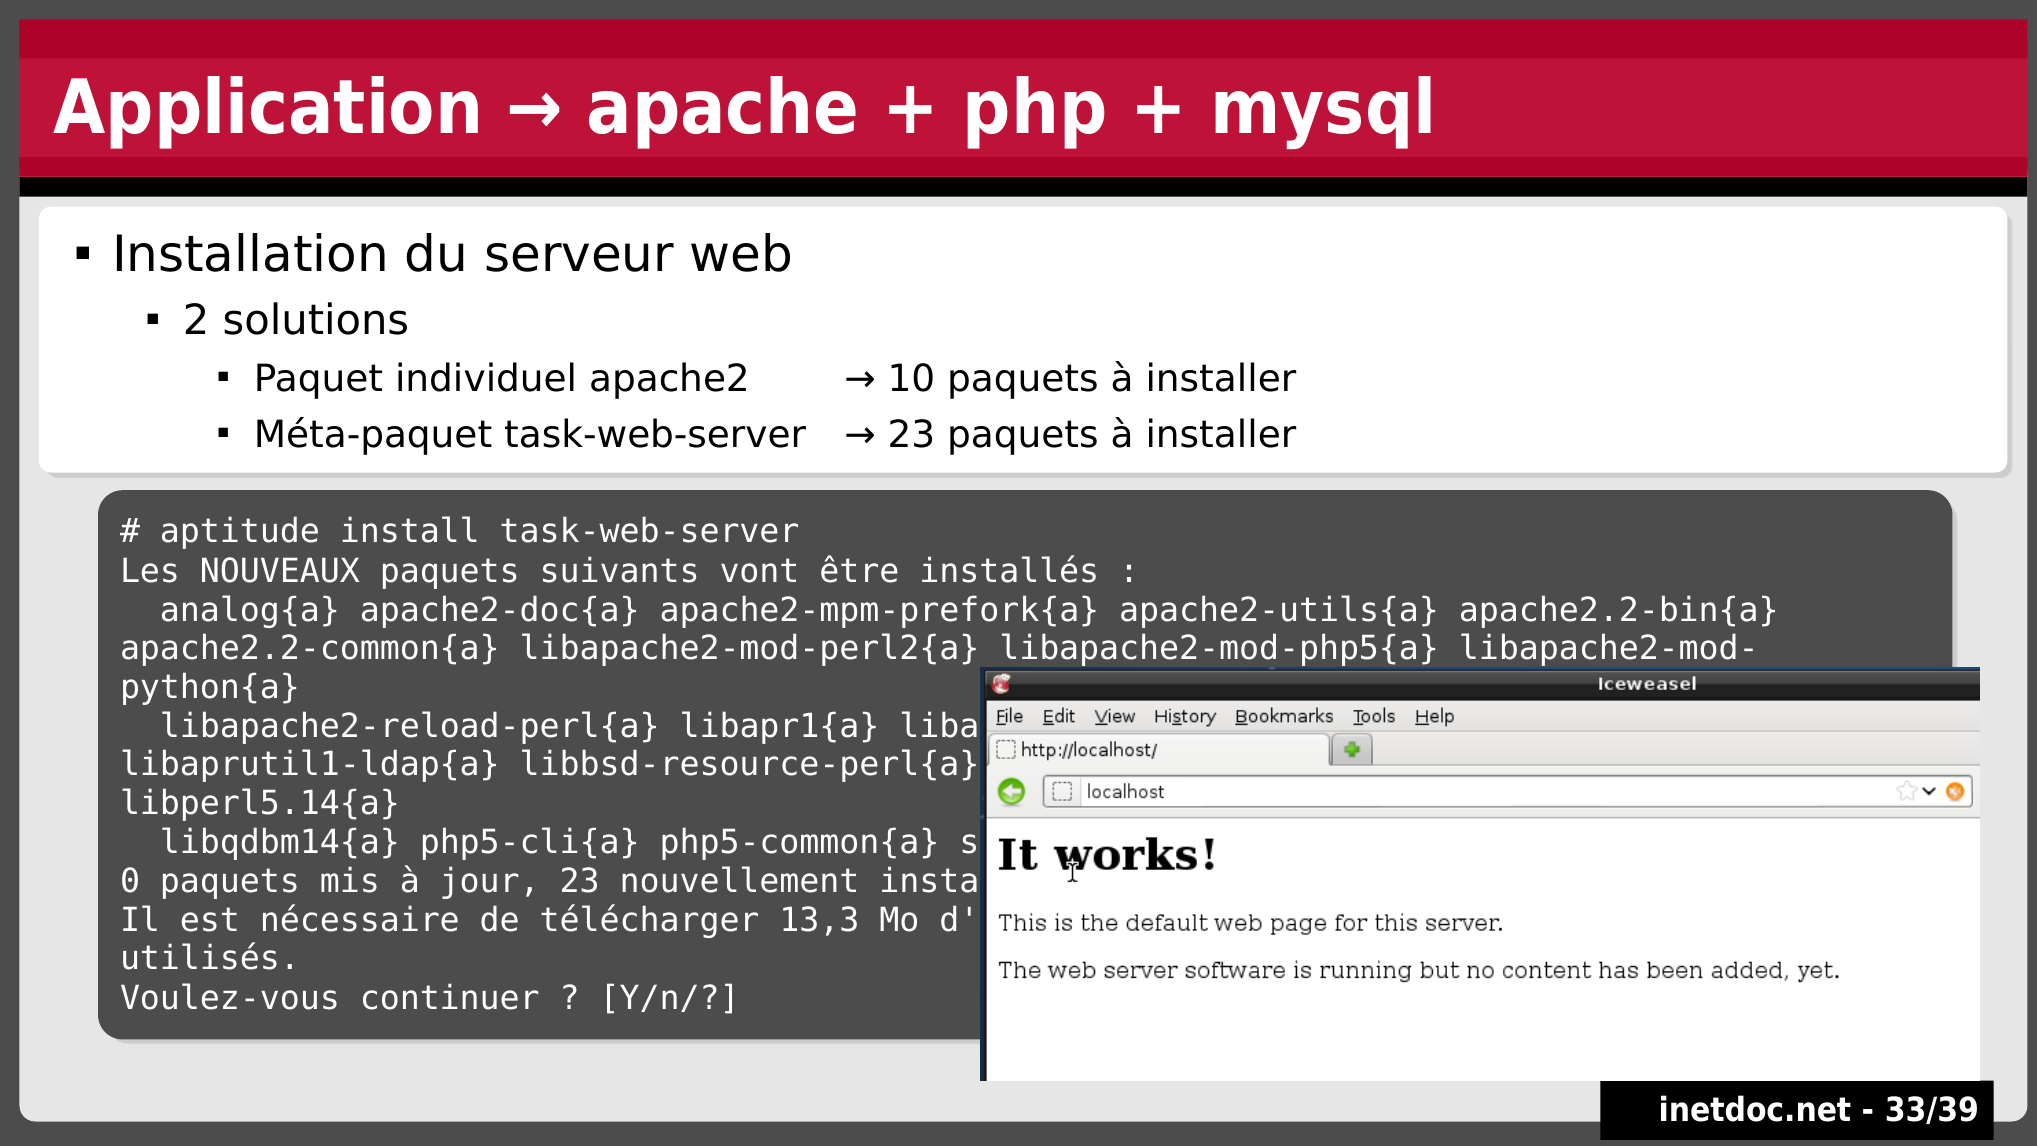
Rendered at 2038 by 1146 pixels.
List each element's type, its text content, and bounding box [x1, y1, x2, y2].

text_box Application → apache + php + mysql [19, 59, 2028, 157]
text_box # aptitude install task-web-server Les NOUVEAUX paquets suivants vont être installés : analog{a} apache2-doc{a} apache2-mpm-prefork{a} apache2-utils{a} apache2.2-bin{a} apache2.2-common{a} libapache2-mod-perl2{a} libapache2-mod-php5{a} libapache2-mod-python{a} libapache2-reload-perl{a} libapr1{a} libaprutil1{a} libaprutil1-dbd-sqlite3{a} libaprutil1-ldap{a} libbsd-resource-perl{a} libdevel-symdump-perl{a} libonig2{a} libperl5.14{a} libqdbm14{a} php5-cli{a} php5-common{a} ssl-cert{a} task-web-server 0 paquets mis à jour, 23 nouvellement installés, 0 à enlever et 0 non mis à jour. Il est nécessaire de télécharger 13,3 Mo d'archives. Après dépaquetage, 43,7 Mo seront utilisés. Voulez-vous continuer ? [Y/n/?] [98, 490, 1953, 1040]
text_box [19, 19, 2028, 59]
text_box inetdoc.net - <numéro>/39 [1600, 1080, 1994, 1140]
text_box [19, 157, 2028, 1122]
picture [980, 667, 1980, 1081]
text_box Installation du serveur web 2 solutions Paquet individuel apache2 → 10 paquets à installer Méta-paquet task-web-server → 23 paquets à installer [38, 206, 2008, 473]
